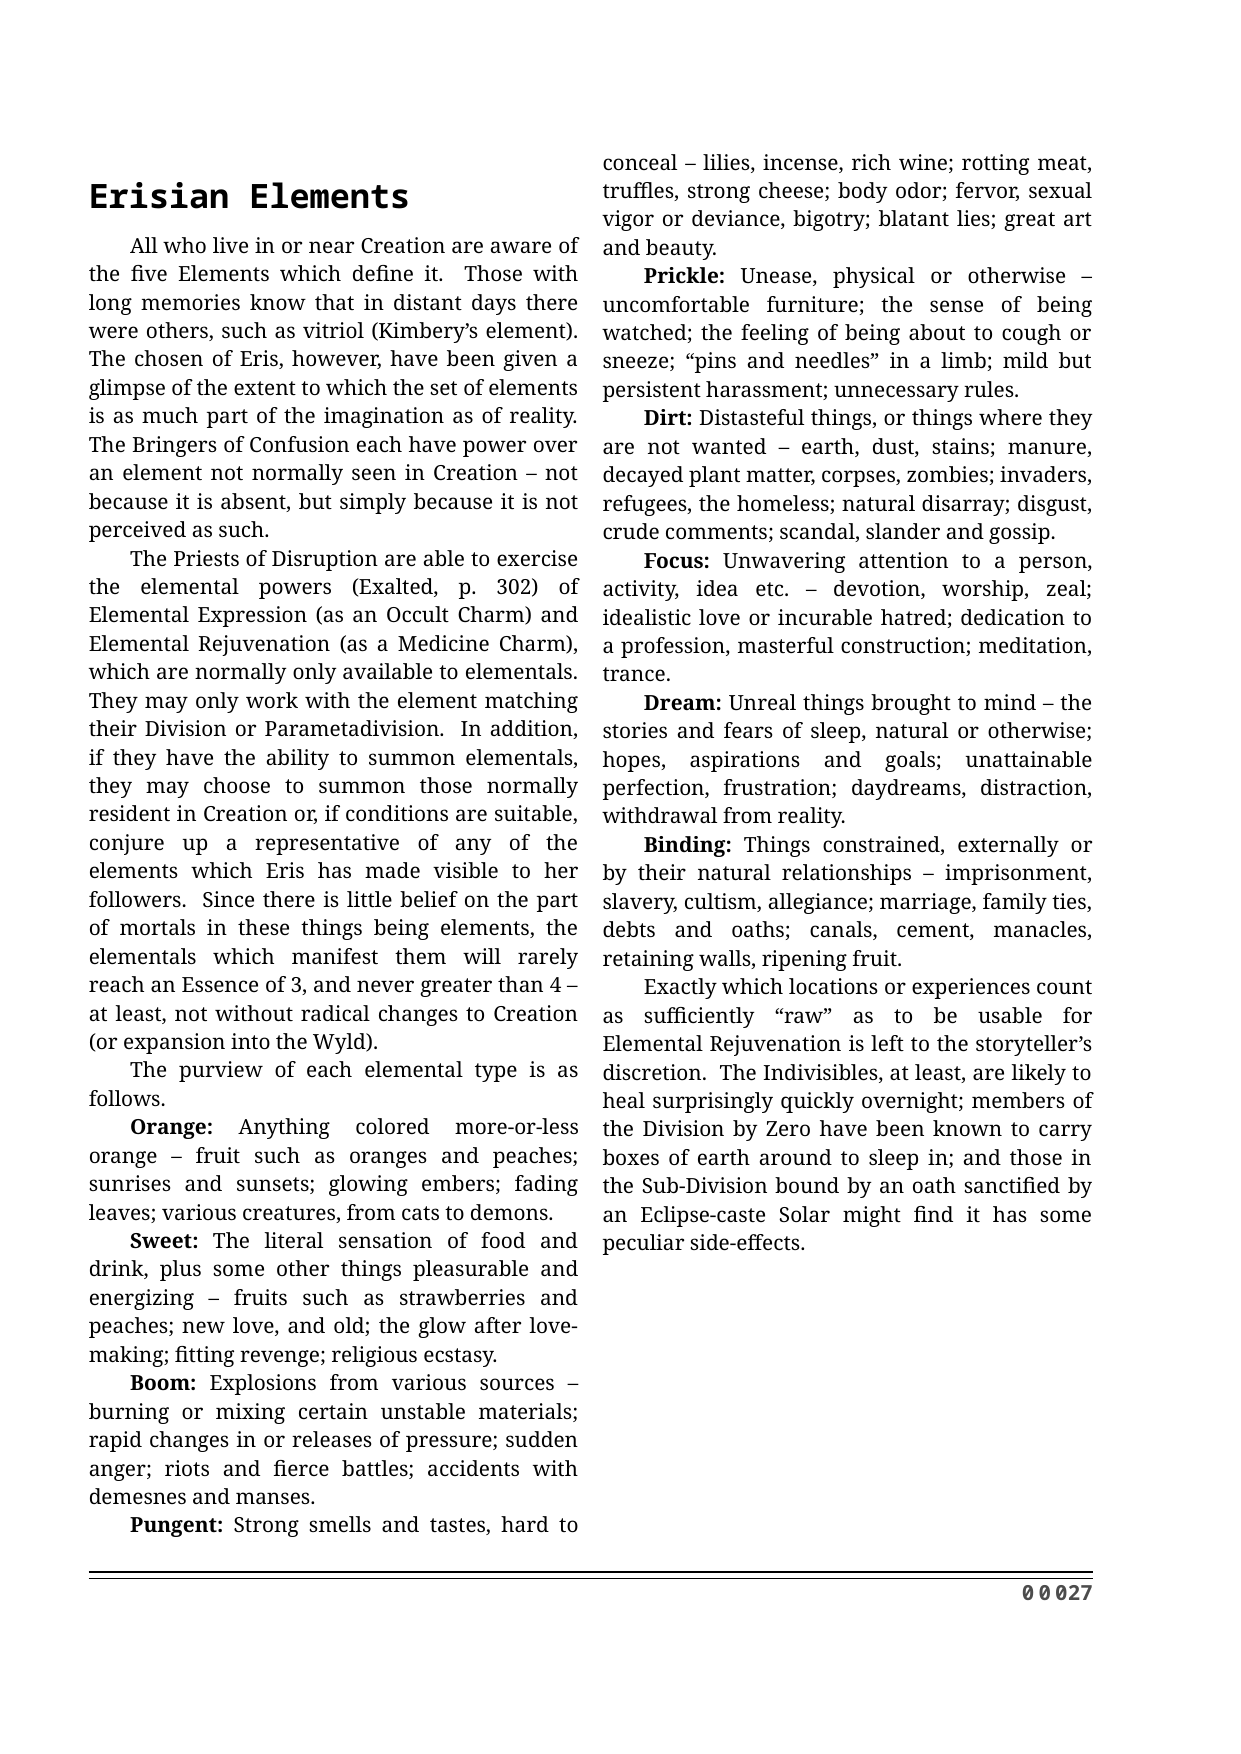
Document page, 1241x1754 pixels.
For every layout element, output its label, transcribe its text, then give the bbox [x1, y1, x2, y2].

text conceal – lilies, incense, rich wine; rotting meat, truffles, strong cheese; body odor; fervor, sexual vigor or deviance, bigotry; blatant lies; great art and beauty. [602, 148, 1093, 261]
text Binding: Things constrained, externally or by their natural relationships – imprisonment, slavery, cultism, allegiance; marriage, family ties, debts and oaths; canals, cement, manacles, retaining walls, ripening fruit. [602, 830, 1093, 972]
text Exactly which locations or experiences count as sufficiently “raw” as to be usable for Elemental Rejuvenation is left to the storyteller’s discretion. The Indivisibles, at least, are likely to heal surprisingly quickly overnight; members of the Division by Zero have been known to carry boxes of earth around to sleep in; and those in the Sub-Division bound by an oath sanctified by an Eclipse-caste Solar might find it has some peculiar side-effects. [602, 972, 1093, 1257]
text Boom: Explosions from various sources – burning or mixing certain unstable materials; rapid changes in or releases of pressure; sudden anger; riots and fierce battles; accidents with demesnes and manses. [88, 1368, 579, 1511]
text Dirt: Distasteful things, or things where they are not wanted – earth, dust, stains; manure, decayed plant matter, corpses, zombies; invaders, refugees, the homeless; natural disarray; disgust, crude comments; scandal, slander and gossip. [602, 403, 1093, 546]
text Dream: Unreal things brought to mind – the stories and fears of sleep, natural or otherwise; hopes, aspirations and goals; unattainable perfection, frustration; daydreams, distraction, withdrawal from reality. [602, 688, 1093, 830]
text Focus: Unwavering attention to a person, activity, idea etc. – devotion, worship, zeal; idealistic love or incurable hatred; dedication to a profession, masterful construction; meditation, trance. [602, 546, 1093, 688]
text The Priests of Disruption are able to exercise the elemental powers (Exalted, p. 302) of Elemental Expression (as an Occult Charm) and Elemental Rejuvenation (as a Medicine Charm), which are normally only available to elementals. They may only work with the element matching their Division or Parametadivision. In addition, if they have the ability to summon elementals, they may choose to summon those normally resident in Creation or, if conditions are suitable, conjure up a representative of any of the elements which Eris has made visible to her followers. Since there is little belief on the part of mortals in these things being elements, the elementals which manifest them will rarely reach an Essence of 3, and never greater than 4 – at least, not without radical changes to Creation (or expansion into the Wyld). [88, 544, 579, 1056]
text The purview of each elemental type is as follows. [88, 1056, 579, 1112]
text Orange: Anything colored more-or-less orange – fruit such as oranges and peaches; sunrises and sunsets; glowing embers; fading leaves; various creatures, from cats to demons. [88, 1112, 579, 1226]
text Sweet: The literal sensation of food and drink, plus some other things pleasurable and energizing – fruits such as strawberries and peaches; new love, and old; the glow after love-making; fitting revenge; religious ecstasy. [88, 1226, 579, 1368]
subtitle Erisian Elements [88, 173, 579, 218]
text Pungent: Strong smells and tastes, hard to [88, 1511, 579, 1539]
text All who live in or near Creation are aware of the five Elements which define it. Those with long memories know that in distant days there were others, such as vitriol (Kimbery’s element). The chosen of Eris, however, have been given a glimpse of the extent to which the set of elements is as much part of the imagination as of reality. The Bringers of Confusion each have power over an element not normally seen in Creation – not because it is absent, but simply because it is not perceived as such. [88, 231, 579, 544]
text Prickle: Unease, physical or otherwise – uncomfortable furniture; the sense of being watched; the feeling of being about to cough or sneeze; “pins and needles” in a limb; mild but persistent harassment; unnecessary rules. [602, 261, 1093, 403]
